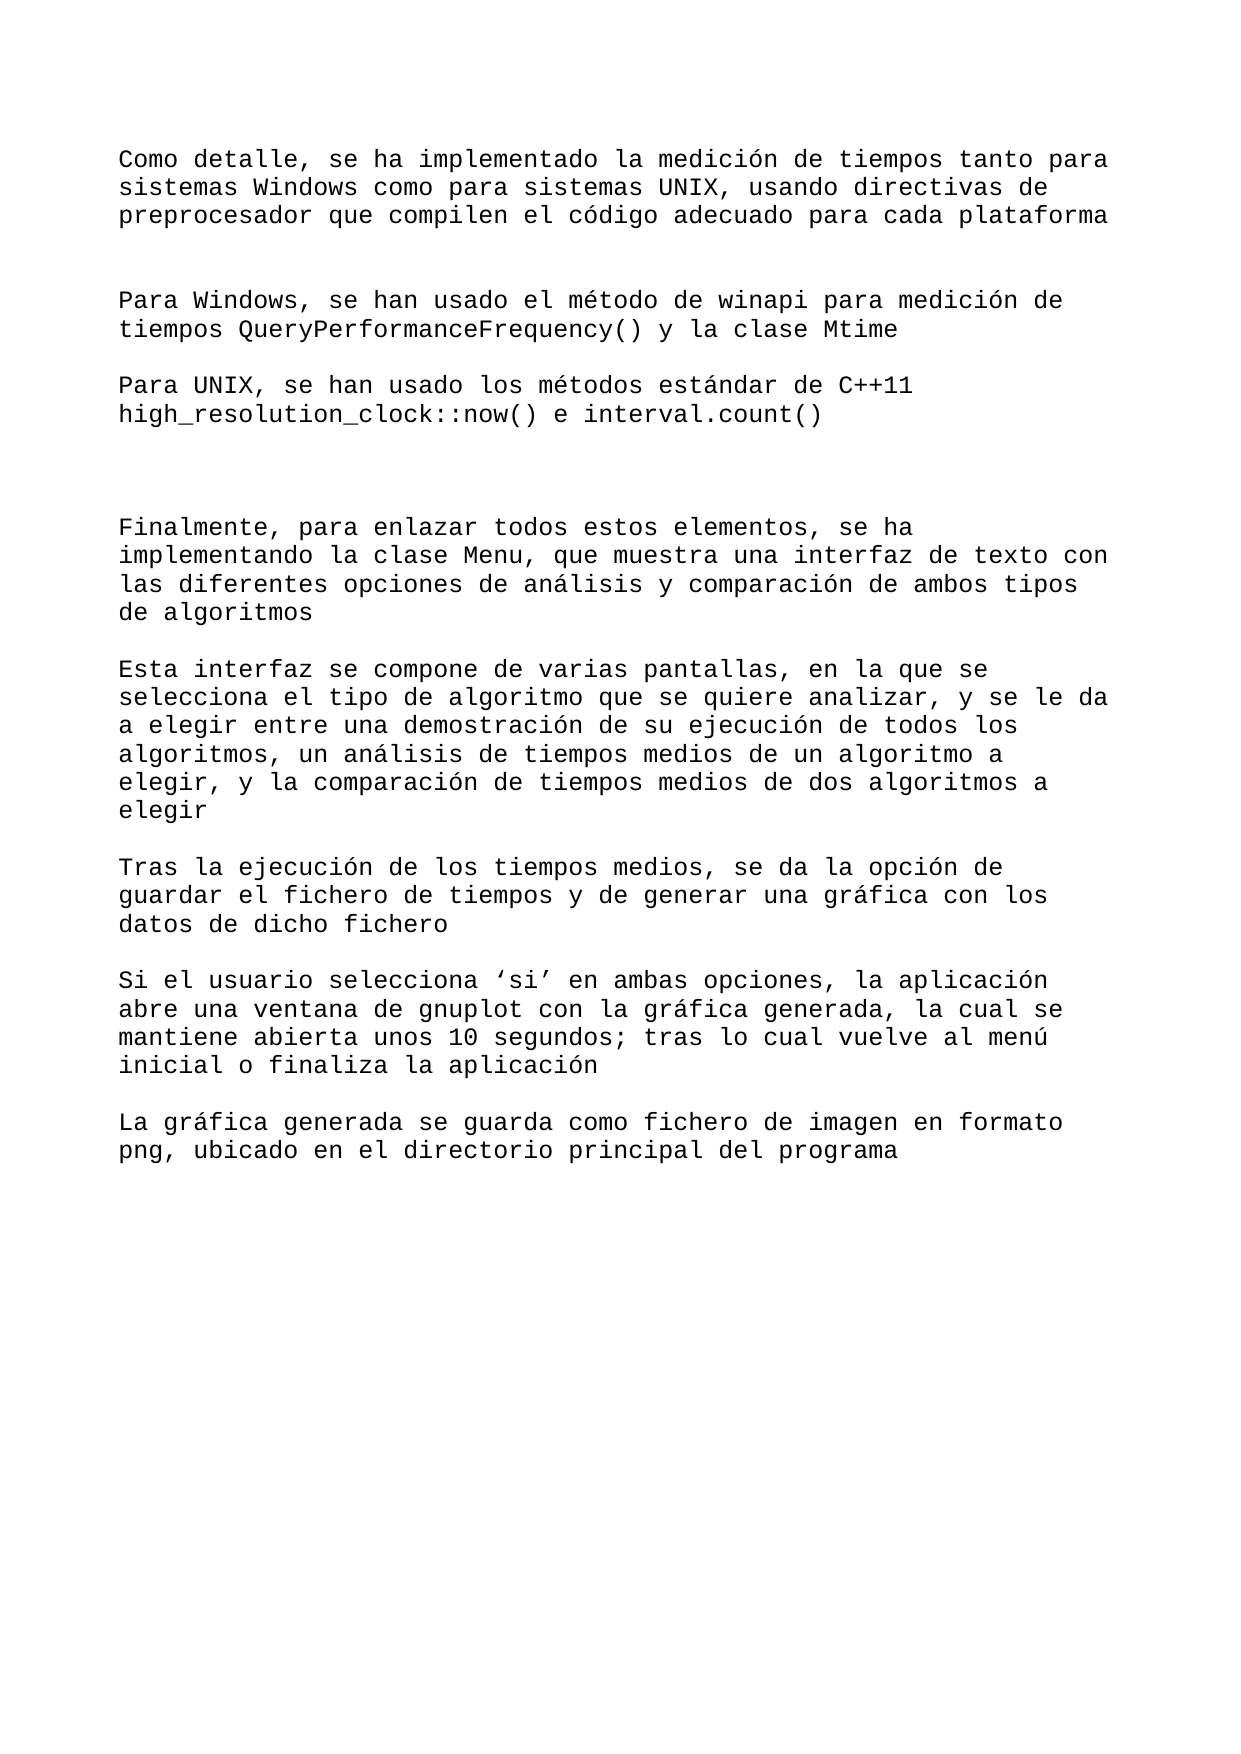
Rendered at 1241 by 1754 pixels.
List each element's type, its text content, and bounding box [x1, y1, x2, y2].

text Para UNIX, se han usado los métodos estándar de C++11 high_resolution_clock::now() e interval.count() [118, 373, 1123, 430]
text Tras la ejecución de los tiempos medios, se da la opción de guardar el fichero de tiempos y de generar una gráfica con los datos de dicho fichero [118, 855, 1123, 940]
text La gráfica generada se guarda como fichero de imagen en formato png, ubicado en el directorio principal del programa [118, 1110, 1123, 1166]
text Esta interfaz se compone de varias pantallas, en la que se selecciona el tipo de algoritmo que se quiere analizar, y se le da a elegir entre una demostración de su ejecución de todos los algoritmos, un análisis de tiempos medios de un algoritmo a elegir, y la comparación de tiempos medios de dos algoritmos a elegir [118, 656, 1123, 826]
text Si el usuario selecciona ‘si’ en ambas opciones, la aplicación abre una ventana de gnuplot con la gráfica generada, la cual se mantiene abierta unos 10 segundos; tras lo cual vuelve al menú inicial o finaliza la aplicación [118, 968, 1123, 1081]
text Como detalle, se ha implementado la medición de tiempos tanto para sistemas Windows como para sistemas UNIX, usando directivas de preprocesador que compilen el código adecuado para cada plataforma [118, 146, 1123, 231]
text Para Windows, se han usado el método de winapi para medición de tiempos QueryPerformanceFrequency() y la clase Mtime [118, 288, 1123, 345]
text Finalmente, para enlazar todos estos elementos, se ha implementando la clase Menu, que muestra una interfaz de texto con las diferentes opciones de análisis y comparación de ambos tipos de algoritmos [118, 515, 1123, 628]
